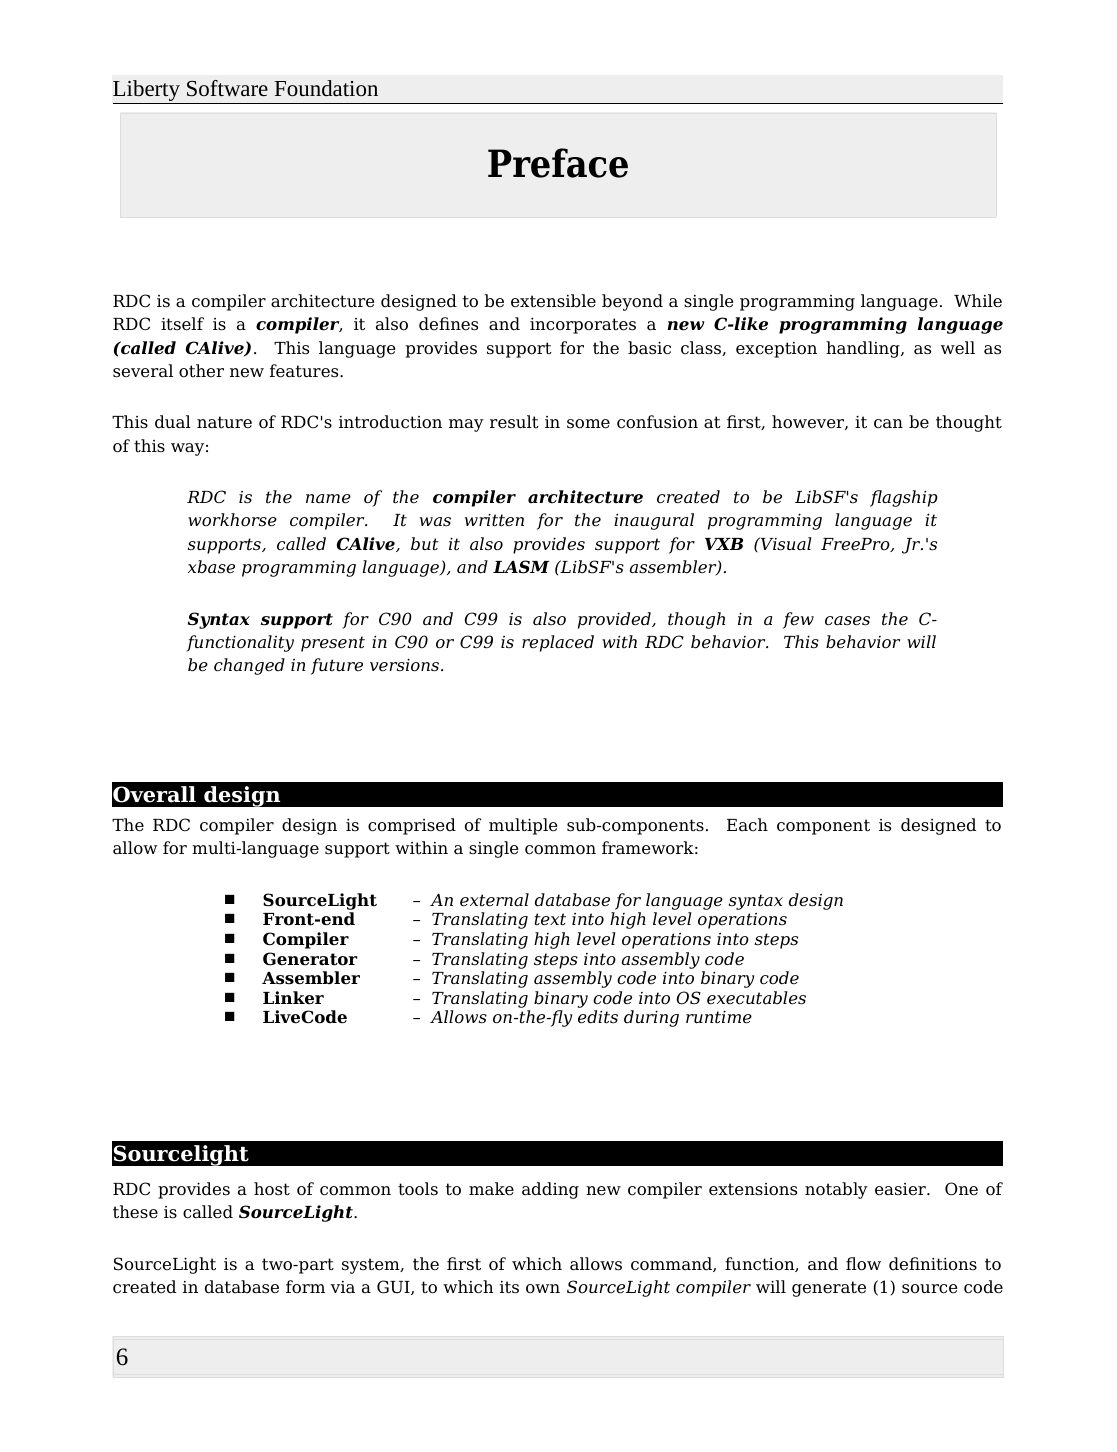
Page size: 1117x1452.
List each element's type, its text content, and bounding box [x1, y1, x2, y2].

list Compiler – Translating high level operations into steps [225, 930, 1003, 949]
text This dual nature of RDC's introduction may result in some confusion at first, however, it can be thought of this way: [112, 413, 1003, 456]
text RDC is the name of the compiler architecture created to be LibSF's flagship workhorse compiler. It was written for the inaugural programming language it supports, called CAlive, but it also provides support for VXB (Visual FreePro, Jr.'s xbase programming language), and LASM (LibSF's assembler). [187, 488, 938, 577]
text SourceLight is a two-part system, the first of which allows command, function, and flow definitions to created in database form via a GUI, to which its own SourceLight compiler will generate (1) source code [112, 1254, 1003, 1297]
list Front-end – Translating text into high level operations [225, 910, 1003, 930]
title Preface [121, 114, 996, 217]
text The RDC compiler design is comprised of multiple sub-components. Each component is designed to allow for multi-language support within a single common framework: [112, 816, 1003, 858]
list Assembler – Translating assembly code into binary code [225, 969, 1003, 988]
list Generator – Translating steps into assembly code [225, 949, 1003, 969]
list Linker – Translating binary code into OS executables [225, 988, 1003, 1008]
text RDC is a compiler architecture designed to be extensible beyond a single programming language. While RDC itself is a compiler, it also defines and incorporates a new C-like programming language (called CAlive). This language provides support for the basic class, exception handling, as well as several other new features. [112, 292, 1003, 381]
list SourceLight – An external database for language syntax design [225, 891, 1003, 910]
text RDC provides a host of common tools to make adding new compiler extensions notably easier. One of these is called SourceLight. [112, 1180, 1003, 1222]
subtitle Sourcelight [112, 1141, 1003, 1166]
list LiveCode – Allows on-the-fly edits during runtime [225, 1008, 1003, 1028]
subtitle Overall design [112, 782, 1003, 807]
text Syntax support for C90 and C99 is also provided, though in a few cases the C-functionality present in C90 or C99 is replaced with RDC behavior. This behavior will be changed in future versions. [187, 609, 938, 676]
